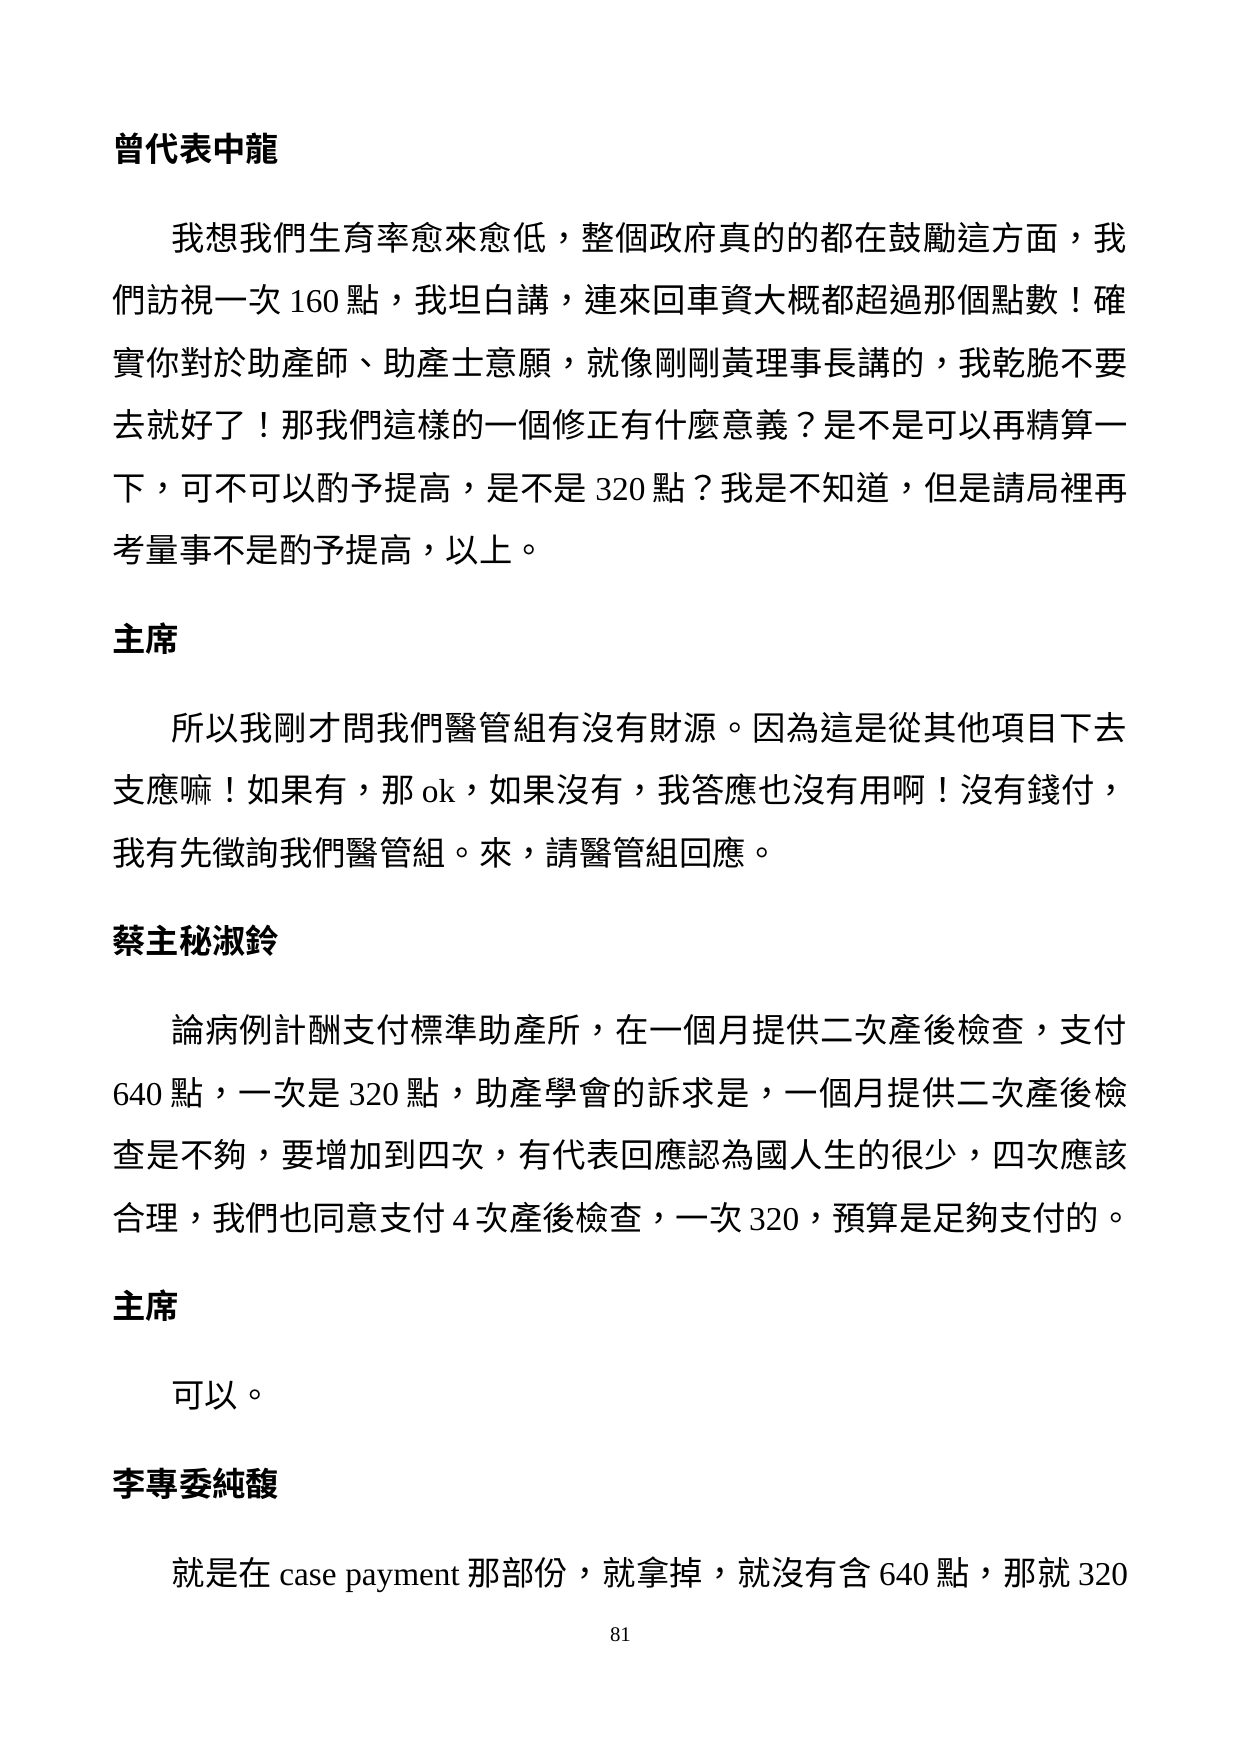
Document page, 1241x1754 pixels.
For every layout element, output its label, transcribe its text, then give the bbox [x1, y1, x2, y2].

text 所以我剛才問我們醫管組有沒有財源。因為這是從其他項目下去支應嘛！如果有，那ok，如果沒有，我答應也沒有用啊！沒有錢付，我有先徵詢我們醫管組。來，請醫管組回應。 [112, 684, 1128, 871]
text 蔡主秘淑鈴 [112, 898, 1128, 960]
text 論病例計酬支付標準助產所，在一個月提供二次產後檢查，支付640點，一次是320點，助產學會的訴求是，一個月提供二次產後檢查是不夠，要增加到四次，有代表回應認為國人生的很少，四次應該合理，我們也同意支付4次產後檢查，一次320，預算是足夠支付的。 [112, 986, 1128, 1236]
text 李專委純馥 [112, 1440, 1128, 1503]
text 我想我們生育率愈來愈低，整個政府真的的都在鼓勵這方面，我們訪視一次160點，我坦白講，連來回車資大概都超過那個點數！確實你對於助產師、助產士意願，就像剛剛黃理事長講的，我乾脆不要去就好了！那我們這樣的一個修正有什麼意義？是不是可以再精算一下，可不可以酌予提高，是不是320點？我是不知道，但是請局裡再考量事不是酌予提高，以上。 [112, 194, 1128, 569]
text 曾代表中龍 [112, 105, 1128, 168]
text 主席 [112, 595, 1128, 658]
text 主席 [112, 1263, 1128, 1325]
text 可以。 [112, 1351, 1128, 1414]
text 就是在case payment那部份，就拿掉，就沒有含640點，那就320 [112, 1529, 1128, 1591]
